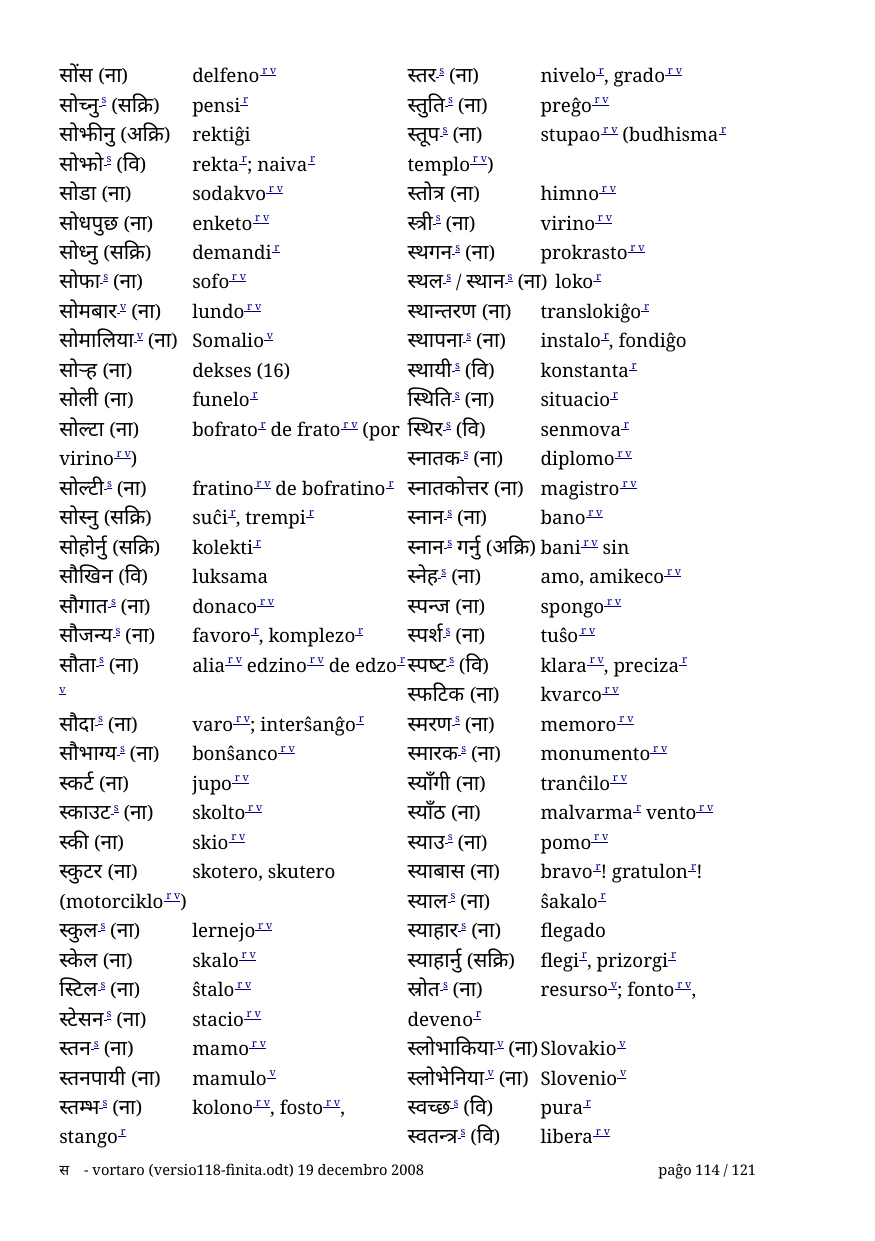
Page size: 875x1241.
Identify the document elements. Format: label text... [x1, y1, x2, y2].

text स्टेसन s (ना) stacio r v [59, 1002, 407, 1032]
text स्वच्छ s (वि) pura r [407, 1091, 756, 1120]
text स्काउट s (ना) skolto r v [59, 796, 407, 826]
text स्नान s (ना) bano r v [407, 501, 756, 531]
text सौगात s (ना) donaco r v [59, 590, 407, 619]
text स्नेह s (ना) amo, amikeco r v [407, 560, 756, 590]
text सोध्नु (सक्रि) demandi r [59, 236, 407, 265]
text स्मारक s (ना) monumento r v [407, 737, 756, 767]
text स्तुति s (ना) preĝo r v [407, 88, 756, 118]
text सोमबार v (ना) lundo r v [59, 295, 407, 324]
text सौजन्य s (ना) favoro r, komplezo r [59, 619, 407, 649]
text स्तनपायी (ना) mamulo v [59, 1061, 407, 1091]
text स्टिल s (ना) ŝtalo r v [59, 973, 407, 1002]
text स्केल (ना) skalo r v [59, 943, 407, 973]
text स्पन्ज (ना) spongo r v [407, 590, 756, 619]
text सोल्टा (ना) bofrato r de frato r v (por virino r v) [59, 413, 407, 472]
text सौता s (ना) alia r v edzino r v de edzo r v [59, 649, 407, 708]
text स्थल s / स्थान s (ना) loko r [407, 265, 756, 295]
text सोस्नु (सक्रि) suĉi r, trempi r [59, 501, 407, 531]
text सोंस (ना) delfeno r v [59, 59, 407, 88]
text सोर्‍ह (ना) dekses (16) [59, 354, 407, 383]
text स्याँठ (ना) malvarma r vento r v [407, 796, 756, 826]
text सोली (ना) funelo r [59, 383, 407, 413]
text स्त्री s (ना) virino r v [407, 206, 756, 236]
text स्कुटर (ना) skotero, skutero (motorciklo r v) [59, 855, 407, 914]
text सोफा s (ना) sofo r v [59, 265, 407, 295]
text स्थिति s (ना) situacio r [407, 383, 756, 413]
text स्पष्ट s (वि) klara r v, preciza r [407, 649, 756, 678]
text स्की (ना) skio r v [59, 826, 407, 855]
text स्मरण s (ना) memoro r v [407, 708, 756, 737]
text स्फटिक (ना) kvarco r v [407, 678, 756, 708]
text सोमालिया v (ना) Somalio v [59, 324, 407, 354]
text स्तूप s (ना) stupao r v (budhisma r templo r v) [407, 118, 756, 177]
text स्थापना s (ना) instalo r, fondiĝo [407, 324, 756, 354]
text सोझो s (वि) rekta r; naiva r [59, 147, 407, 177]
text सोझीनु (अक्रि) rektiĝi [59, 118, 407, 147]
text सोधपुछ (ना) enketo r v [59, 206, 407, 236]
text स्याँगी (ना) tranĉilo r v [407, 767, 756, 796]
text स्याहार्नु (सक्रि) flegi r, prizorgi r [407, 943, 756, 973]
text स्याउ s (ना) pomo r v [407, 826, 756, 855]
text सोल्टी s (ना) fratino r v de bofratino r [59, 472, 407, 501]
text सोडा (ना) sodakvo r v [59, 177, 407, 206]
text स्तम्भ s (ना) kolono r v, fosto r v, stango r [59, 1091, 407, 1150]
text स्थिर s (वि) senmova r [407, 413, 756, 442]
text स्नातक s (ना) diplomo r v [407, 442, 756, 472]
text स्नान s गर्नु (अक्रि) bani r v sin [407, 531, 756, 560]
text स्रोत s (ना) resurso v; fonto r v, deveno r [407, 973, 756, 1032]
text स्थगन s (ना) prokrasto r v [407, 236, 756, 265]
text सोहोर्नु (सक्रि) kolekti r [59, 531, 407, 560]
text स्नातकोत्तर (ना) magistro r v [407, 472, 756, 501]
text सौदा s (ना) varo r v; interŝanĝo r [59, 708, 407, 737]
text स्कर्ट (ना) jupo r v [59, 767, 407, 796]
text सौखिन (वि) luksama [59, 560, 407, 590]
text स्तर s (ना) nivelo r, grado r v [407, 59, 756, 88]
text स्याल s (ना) ŝakalo r [407, 884, 756, 914]
text स्याबास (ना) bravo r! gratulon r! [407, 855, 756, 884]
text सोच्नु s (सक्रि) pensi r [59, 88, 407, 118]
text सौभाग्य s (ना) bonŝanco r v [59, 737, 407, 767]
text स्वतन्त्र s (वि) libera r v [407, 1120, 756, 1150]
text स्थायी s (वि) konstanta r [407, 354, 756, 383]
text स्कुल s (ना) lernejo r v [59, 914, 407, 943]
text स्लोभेनिया v (ना) Slovenio v [407, 1061, 756, 1091]
text स्लोभाकिया v (ना) Slovakio v [407, 1032, 756, 1061]
text स्तोत्र (ना) himno r v [407, 177, 756, 206]
text स्याहार s (ना) flegado [407, 914, 756, 943]
text स्थान्तरण (ना) translokiĝo r [407, 295, 756, 324]
text स्पर्श s (ना) tuŝo r v [407, 619, 756, 649]
text स्तन s (ना) mamo r v [59, 1032, 407, 1061]
